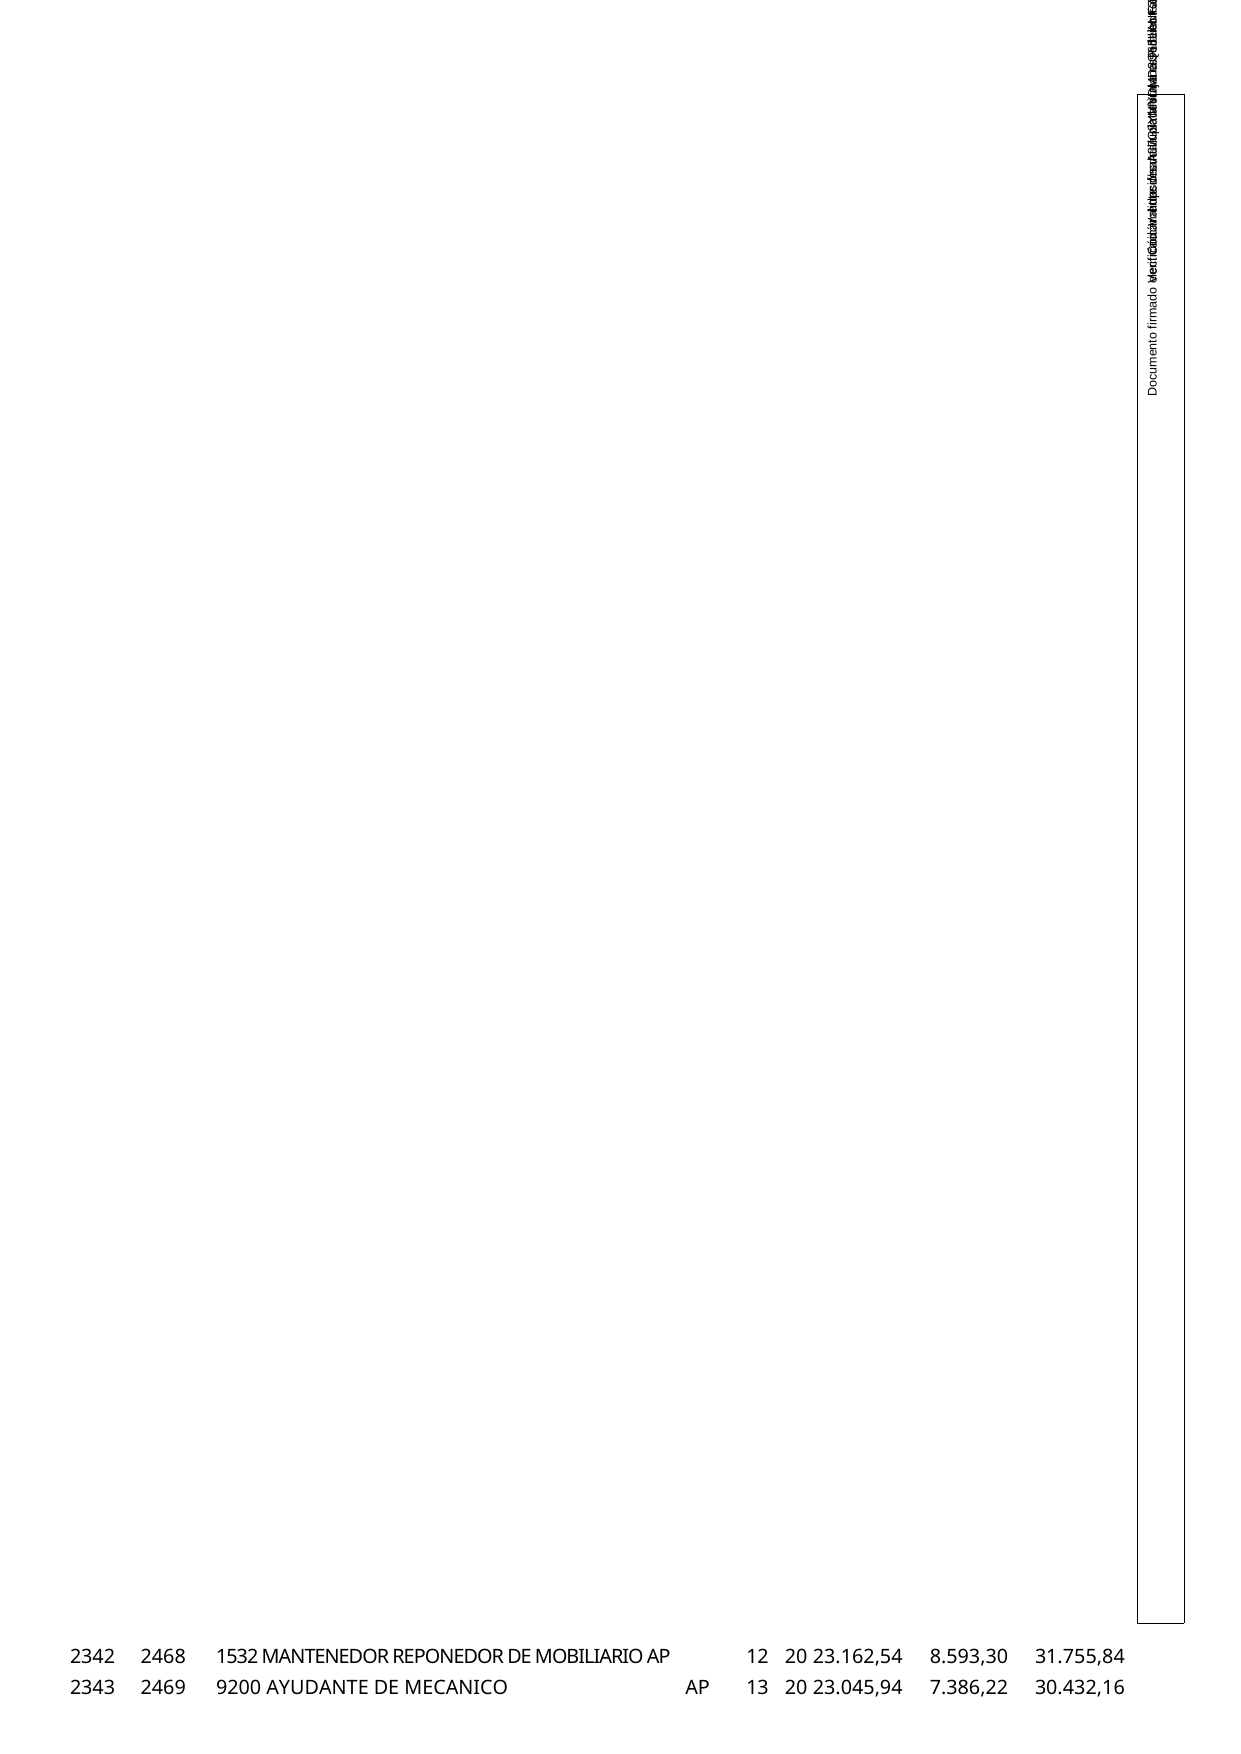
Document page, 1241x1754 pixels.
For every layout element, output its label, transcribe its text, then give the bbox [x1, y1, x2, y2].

table_cell 20 [769, 1673, 807, 1703]
table_cell 9200 AYUDANTE DE MECANICO [196, 1673, 672, 1703]
table_cell 7.386,22 [917, 1673, 1029, 1703]
table_header 23.162,54 [807, 1623, 917, 1673]
table_cell 30.432,16 [1029, 1673, 1137, 1703]
table_cell 2469 [130, 1673, 196, 1703]
table_cell 23.045,94 [807, 1673, 917, 1703]
table_header 8.593,30 [917, 1623, 1029, 1673]
table_header 31.755,84 [1029, 1623, 1137, 1673]
table_header 2468 [130, 1623, 196, 1673]
table_header 12 [723, 1623, 768, 1673]
table_header 20 [769, 1623, 807, 1673]
table_cell AP [672, 1673, 722, 1703]
table_header 1532 MANTENEDOR REPONEDOR DE MOBILIARIO AP [196, 1623, 722, 1673]
table_cell 2343 [55, 1673, 130, 1703]
table_cell 13 [723, 1673, 768, 1703]
table_header 2342 [55, 1623, 130, 1673]
